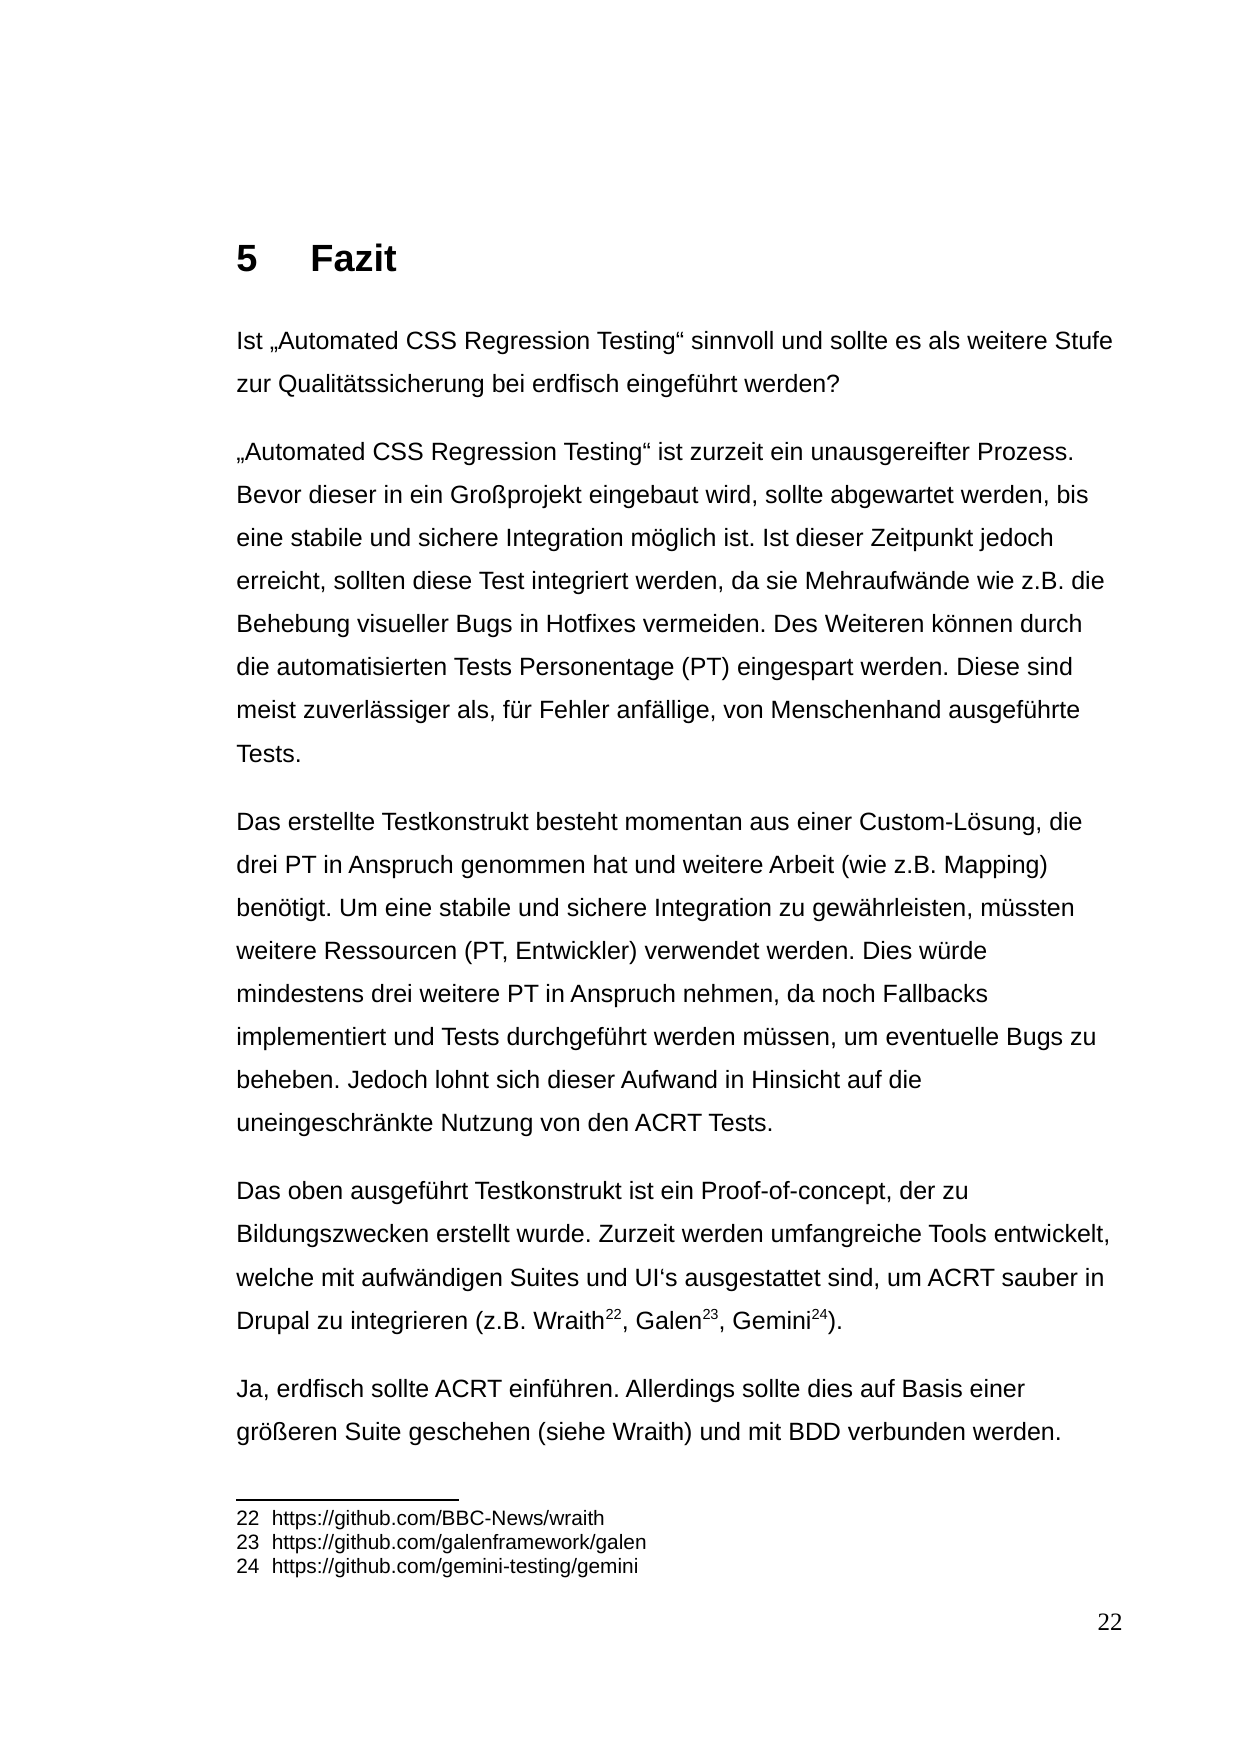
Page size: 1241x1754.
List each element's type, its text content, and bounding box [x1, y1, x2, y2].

text Das erstellte Testkonstrukt besteht momentan aus einer Custom-Lösung, die drei PT in Anspruch genommen hat und weitere Arbeit (wie z.B. Mapping) benötigt. Um eine stabile und sichere Integration zu gewährleisten, müssten weitere Ressourcen (PT, Entwickler) verwendet werden. Dies würde mindestens drei weitere PT in Anspruch nehmen, da noch Fallbacks implementiert und Tests durchgeführt werden müssen, um eventuelle Bugs zu beheben. Jedoch lohnt sich dieser Aufwand in Hinsicht auf die uneingeschränkte Nutzung von den ACRT Tests. [236, 807, 1122, 1137]
text https://github.com/galenframework/galen [236, 1530, 1122, 1554]
text Ist „Automated CSS Regression Testing“ sinnvoll und sollte es als weitere Stufe zur Qualitätssicherung bei erdfisch eingeführt werden? [236, 326, 1122, 398]
text Das oben ausgeführt Testkonstrukt ist ein Proof-of-concept, der zu Bildungszwecken erstellt wurde. Zurzeit werden umfangreiche Tools entwickelt, welche mit aufwändigen Suites und UI‘s ausgestattet sind, um ACRT sauber in Drupal zu integrieren (z.B. Wraith, Galen, Gemini). [236, 1176, 1122, 1334]
text https://github.com/gemini-testing/gemini [236, 1554, 1122, 1578]
text https://github.com/BBC-News/wraith [236, 1506, 1122, 1530]
text „Automated CSS Regression Testing“ ist zurzeit ein unausgereifter Prozess. Bevor dieser in ein Großprojekt eingebaut wird, sollte abgewartet werden, bis eine stabile und sichere Integration möglich ist. Ist dieser Zeitpunkt jedoch erreicht, sollten diese Test integriert werden, da sie Mehraufwände wie z.B. die Behebung visueller Bugs in Hotfixes vermeiden. Des Weiteren können durch die automatisierten Tests Personentage (PT) eingespart werden. Diese sind meist zuverlässiger als, für Fehler anfällige, von Menschenhand ausgeführte Tests. [236, 437, 1122, 767]
subtitle Fazit [236, 235, 1122, 279]
text Ja, erdfisch sollte ACRT einführen. Allerdings sollte dies auf Basis einer größeren Suite geschehen (siehe Wraith) und mit BDD verbunden werden. [236, 1374, 1122, 1446]
